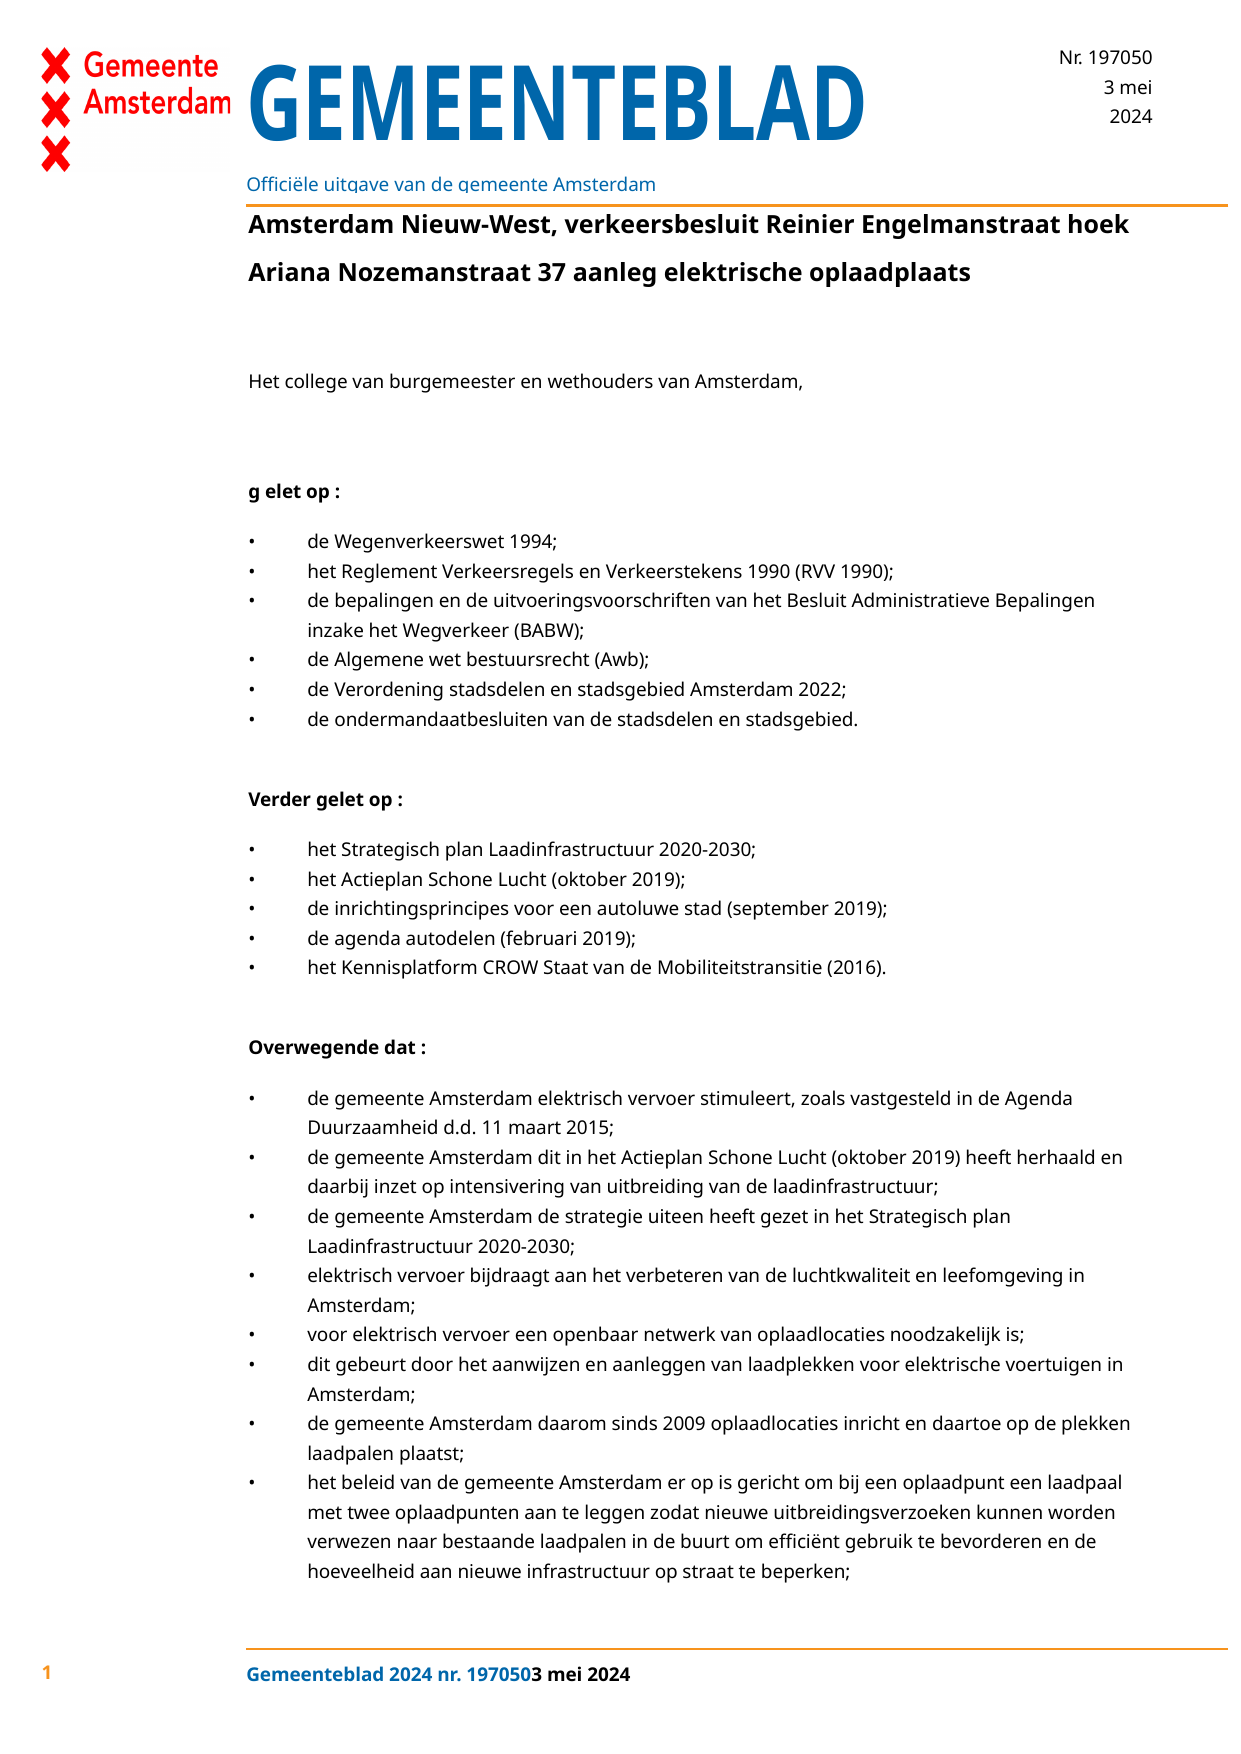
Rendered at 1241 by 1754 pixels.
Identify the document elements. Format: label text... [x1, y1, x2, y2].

list dit gebeurt door het aanwijzen en aanleggen van laadplekken voor elektrische voertuigen in Amsterdam; [248, 1351, 1152, 1406]
picture [41, 47, 231, 172]
list het beleid van de gemeente Amsterdam er op is gericht om bij een oplaadpunt een laadpaal met twee oplaadpunten aan te leggen zodat nieuwe uitbreidingsverzoeken kunnen worden verwezen naar bestaande laadpalen in de buurt om efficiënt gebruik te bevorderen en de hoeveelheid aan nieuwe infrastructuur op straat te beperken; [248, 1469, 1152, 1584]
text Het college van burgemeester en wethouders van Amsterdam, [248, 368, 1152, 394]
list de gemeente Amsterdam daarom sinds 2009 oplaadlocaties inricht en daartoe op de plekken laadpalen plaatst; [248, 1410, 1152, 1466]
text g elet op : [248, 478, 1152, 503]
list elektrisch vervoer bijdraagt aan het verbeteren van de luchtkwaliteit en leefomgeving in Amsterdam; [248, 1262, 1152, 1318]
list het Strategisch plan Laadinfrastructuur 2020-2030; [248, 836, 1152, 862]
list de gemeente Amsterdam dit in het Actieplan Schone Lucht (oktober 2019) heeft herhaald en daarbij inzet op intensivering van uitbreiding van de laadinfrastructuur; [248, 1144, 1152, 1199]
list het Kennisplatform CROW Staat van de Mobiliteitstransitie (2016). [248, 954, 1152, 980]
list voor elektrisch vervoer een openbaar netwerk van oplaadlocaties noodzakelijk is; [248, 1322, 1152, 1347]
list het Reglement Verkeersregels en Verkeerstekens 1990 (RVV 1990); [248, 558, 1152, 583]
list de inrichtingsprincipes voor een autoluwe stad (september 2019); [248, 895, 1152, 921]
list de ondermandaatbesluiten van de stadsdelen en stadsgebied. [248, 706, 1152, 731]
text Amsterdam Nieuw-West, verkeersbesluit Reinier Engelmanstraat hoek Ariana Nozemanstraat 37 aanleg elektrische oplaadplaats [248, 207, 1152, 288]
text Overwegende dat : [248, 1034, 1152, 1060]
list de agenda autodelen (februari 2019); [248, 925, 1152, 951]
list de gemeente Amsterdam de strategie uiteen heeft gezet in het Strategisch plan Laadinfrastructuur 2020-2030; [248, 1203, 1152, 1258]
list de bepalingen en de uitvoeringsvoorschriften van het Besluit Administratieve Bepalingen inzake het Wegverkeer (BABW); [248, 587, 1152, 643]
list de Algemene wet bestuursrecht (Awb); [248, 647, 1152, 672]
list de Wegenverkeerswet 1994; [248, 528, 1152, 554]
list de gemeente Amsterdam elektrisch vervoer stimuleert, zoals vastgesteld in de Agenda Duurzaamheid d.d. 11 maart 2015; [248, 1085, 1152, 1140]
list het Actieplan Schone Lucht (oktober 2019); [248, 866, 1152, 891]
text Verder gelet op : [248, 786, 1152, 811]
list de Verordening stadsdelen en stadsgebied Amsterdam 2022; [248, 676, 1152, 702]
